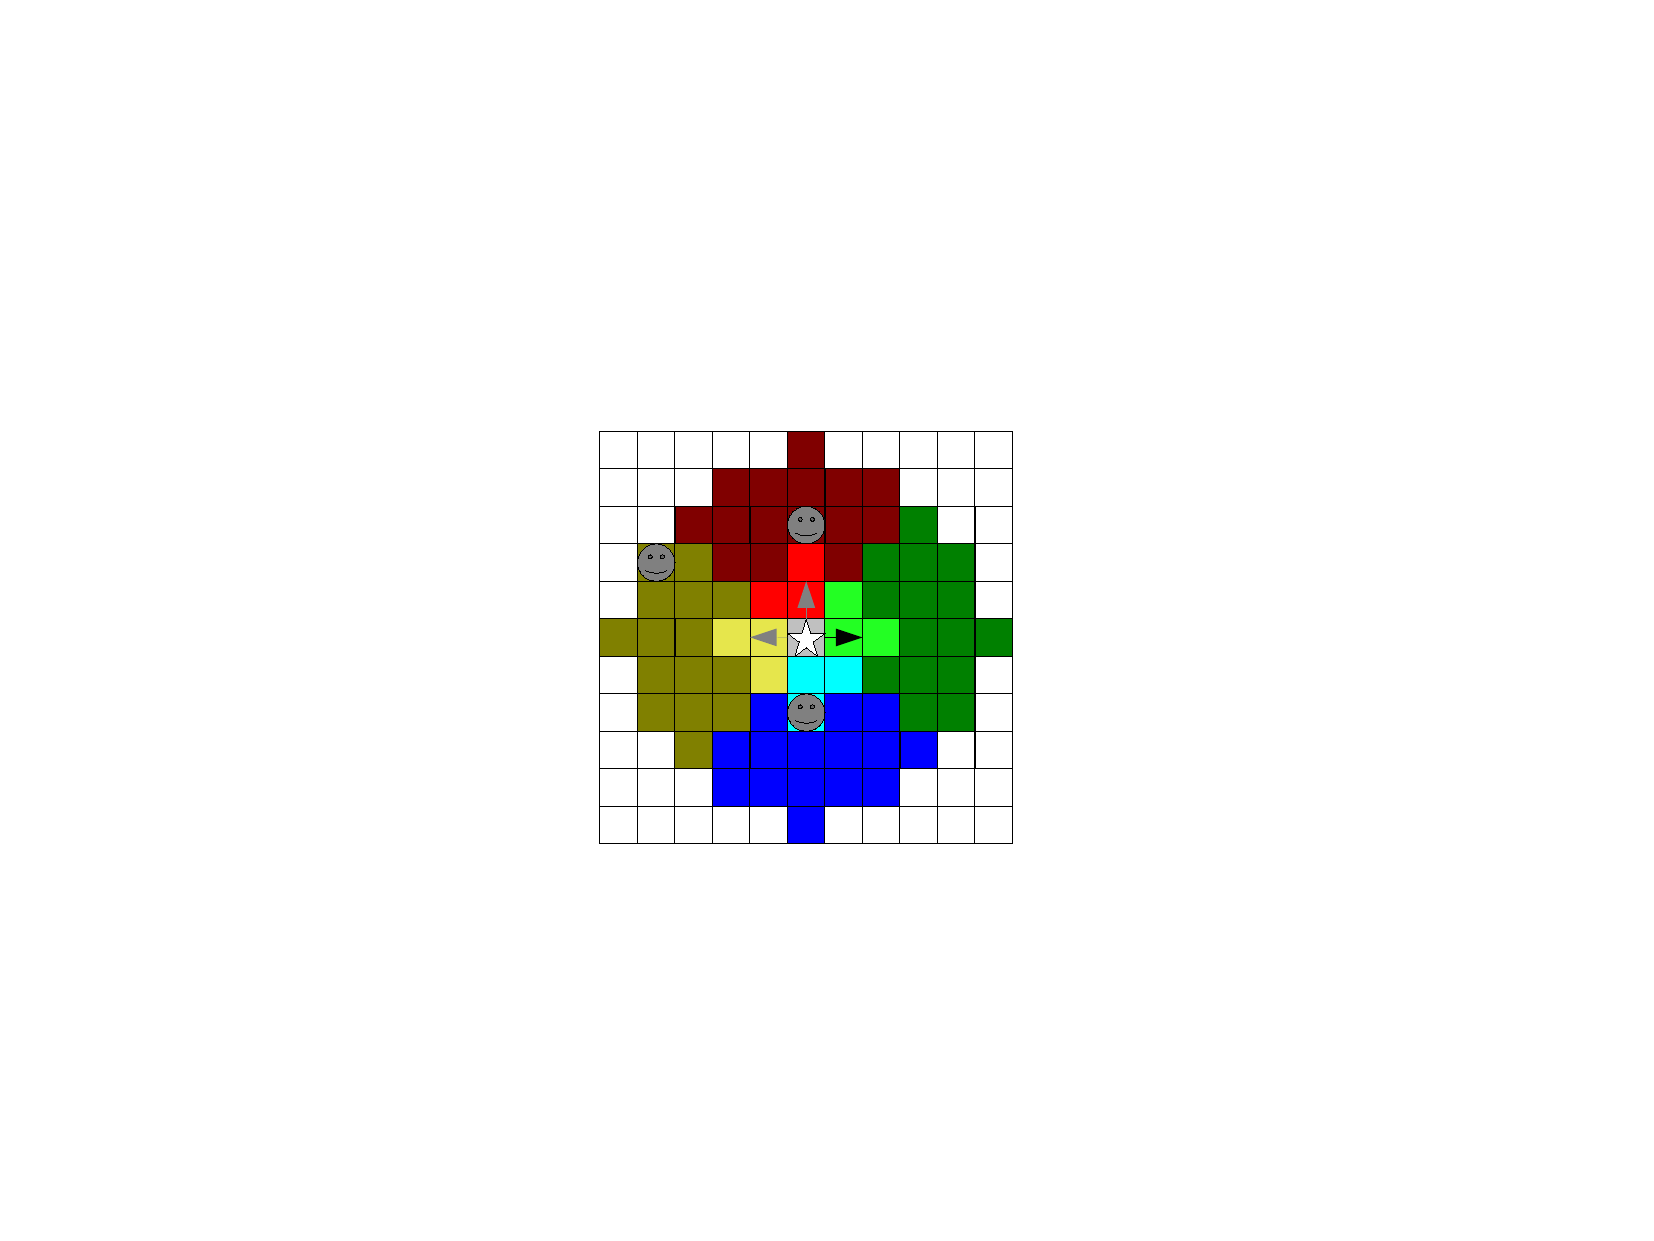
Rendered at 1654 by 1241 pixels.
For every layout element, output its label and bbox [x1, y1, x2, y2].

text_box [599, 431, 1013, 844]
